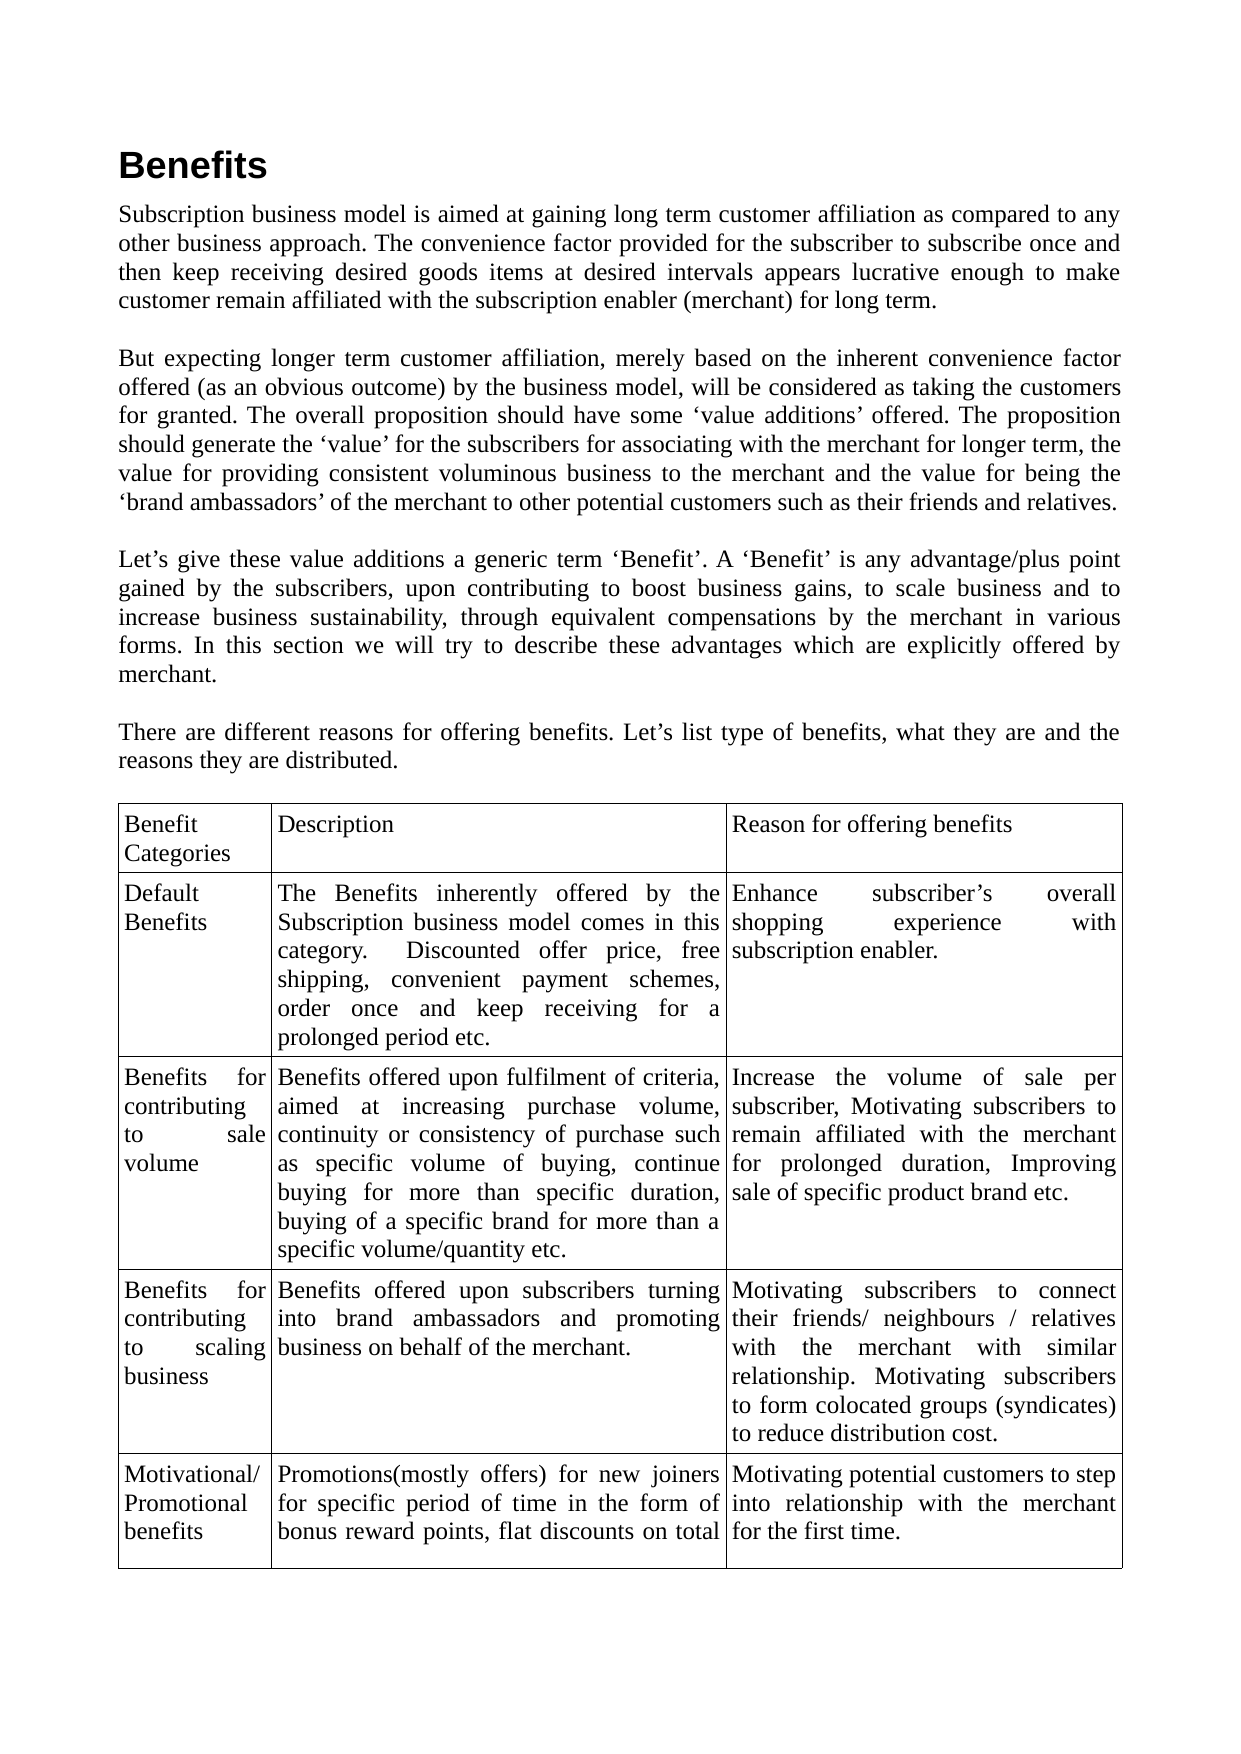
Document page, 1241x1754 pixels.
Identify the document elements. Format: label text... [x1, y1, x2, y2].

table_cell Motivational/Promotional benefits [119, 1454, 271, 1567]
table_header Description [272, 804, 726, 872]
table_cell Increase the volume of sale per subscriber, Motivating subscribers to remain affiliated with the merchant for prolonged duration, Improving sale of specific product brand etc. [727, 1057, 1122, 1269]
table_cell Motivating potential customers to step into relationship with the merchant for the first time. [727, 1454, 1122, 1567]
table_cell Benefits for contributing to scaling business [119, 1270, 271, 1453]
table_cell Enhance subscriber’s overall shopping experience with subscription enabler. [727, 873, 1122, 1056]
table_cell Promotions(mostly offers) for new joiners for specific period of time in the form of bonus reward points, flat discounts on total [272, 1454, 726, 1567]
subtitle Benefits [118, 143, 1122, 187]
table_cell Default Benefits [119, 873, 271, 1056]
text Let’s give these value additions a generic term ‘Benefit’. A ‘Benefit’ is any advantage/plus point gained by the subscribers, upon contributing to boost business gains, to scale business and to increase business sustainability, through equivalent compensations by the merchant in various forms. In this section we will try to describe these advantages which are explicitly offered by merchant. [118, 544, 1122, 688]
table_cell Benefits for contributing to sale volume [119, 1057, 271, 1269]
text Subscription business model is aimed at gaining long term customer affiliation as compared to any other business approach. The convenience factor provided for the subscriber to subscribe once and then keep receiving desired goods items at desired intervals appears lucrative enough to make customer remain affiliated with the subscription enabler (merchant) for long term. [118, 199, 1122, 314]
table_cell Benefits offered upon subscribers turning into brand ambassadors and promoting business on behalf of the merchant. [272, 1270, 726, 1453]
table_cell The Benefits inherently offered by the Subscription business model comes in this category. Discounted offer price, free shipping, convenient payment schemes, order once and keep receiving for a prolonged period etc. [272, 873, 726, 1056]
text There are different reasons for offering benefits. Let’s list type of benefits, what they are and the reasons they are distributed. [118, 717, 1122, 774]
text But expecting longer term customer affiliation, merely based on the inherent convenience factor offered (as an obvious outcome) by the business model, will be considered as taking the customers for granted. The overall proposition should have some ‘value additions’ offered. The proposition should generate the ‘value’ for the subscribers for associating with the merchant for longer term, the value for providing consistent voluminous business to the merchant and the value for being the ‘brand ambassadors’ of the merchant to other potential customers such as their friends and relatives. [118, 343, 1122, 516]
table_header Reason for offering benefits [727, 804, 1122, 872]
table_cell Motivating subscribers to connect their friends/ neighbours / relatives with the merchant with similar relationship. Motivating subscribers to form colocated groups (syndicates) to reduce distribution cost. [727, 1270, 1122, 1453]
table_cell Benefits offered upon fulfilment of criteria, aimed at increasing purchase volume, continuity or consistency of purchase such as specific volume of buying, continue buying for more than specific duration, buying of a specific brand for more than a specific volume/quantity etc. [272, 1057, 726, 1269]
table_header Benefit Categories [119, 804, 271, 872]
